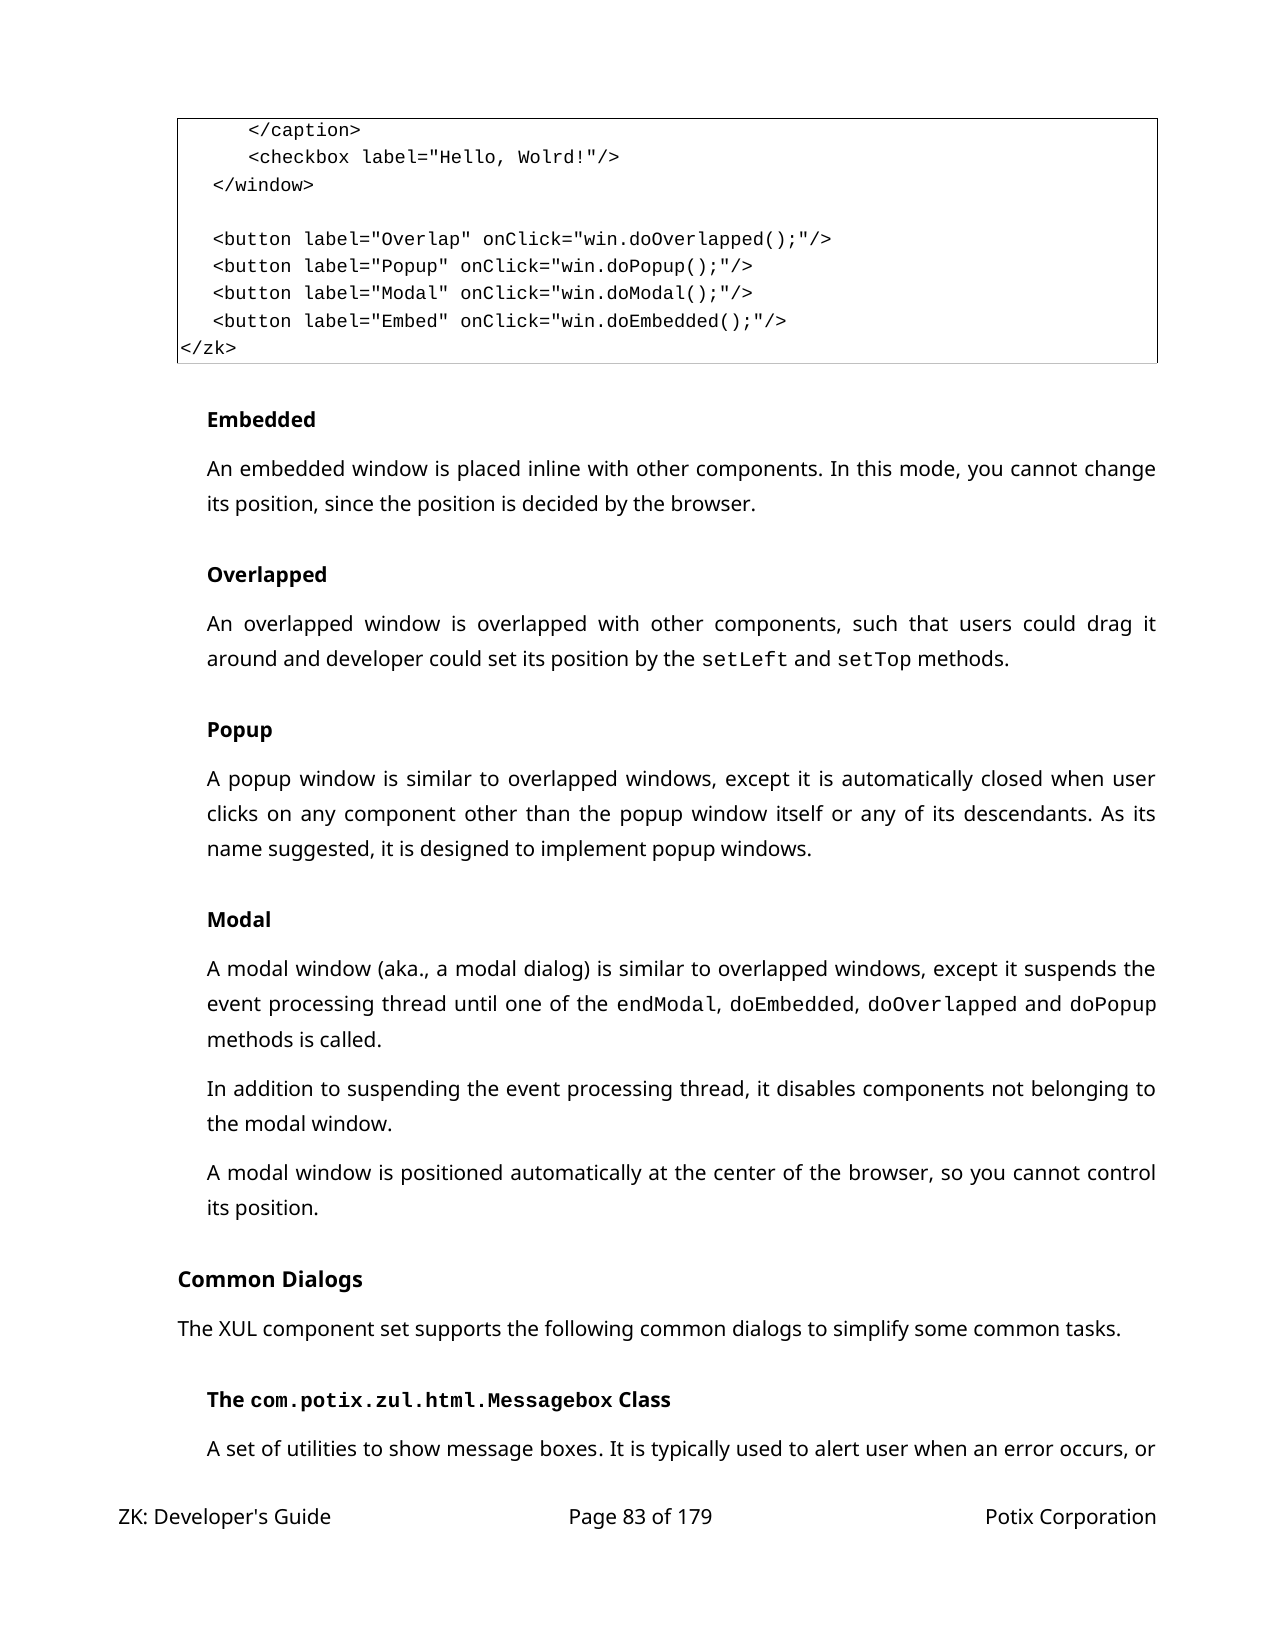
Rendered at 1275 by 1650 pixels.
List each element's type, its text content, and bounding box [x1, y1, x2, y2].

subtitle Popup [207, 715, 1157, 743]
text An embedded window is placed inline with other components. In this mode, you cannot change its position, since the position is decided by the browser. [207, 454, 1157, 518]
text </window> [178, 172, 1157, 197]
subtitle Embedded [207, 405, 1157, 434]
text <button label="Popup" onClick="win.doPopup();"/> [178, 254, 1157, 278]
text A modal window is positioned automatically at the center of the browser, so you cannot control its position. [207, 1158, 1157, 1221]
text </zk> [178, 336, 1157, 363]
subtitle Overlapped [207, 560, 1157, 588]
text <button label="Modal" onClick="win.doModal();"/> [178, 281, 1157, 306]
subtitle Modal [207, 905, 1157, 933]
text <button label="Embed" onClick="win.doEmbedded();"/> [178, 308, 1157, 333]
text <button label="Overlap" onClick="win.doOverlapped();"/> [178, 227, 1157, 251]
subtitle Common Dialogs [177, 1264, 1157, 1294]
text An overlapped window is overlapped with other components, such that users could drag it around and developer could set its position by the setLeft and setTop methods. [207, 609, 1157, 673]
text The XUL component set supports the following common dialogs to simplify some common tasks. [177, 1314, 1157, 1343]
text </caption> [178, 119, 1157, 142]
text A set of utilities to show message boxes. It is typically used to alert user when an error occurs, or [207, 1434, 1157, 1462]
subtitle The com.potix.zul.html.Messagebox Class [207, 1385, 1157, 1414]
text A modal window (aka., a modal dialog) is similar to overlapped windows, except it suspends the event processing thread until one of the endModal, doEmbedded, doOverlapped and doPopup methods is called. [207, 954, 1157, 1053]
text <checkbox label="Hello, Wolrd!"/> [178, 145, 1157, 169]
text A popup window is similar to overlapped windows, except it is automatically closed when user clicks on any component other than the popup window itself or any of its descendants. As its name suggested, it is designed to implement popup windows. [207, 764, 1157, 863]
text In addition to suspending the event processing thread, it disables components not belonging to the modal window. [207, 1074, 1157, 1137]
